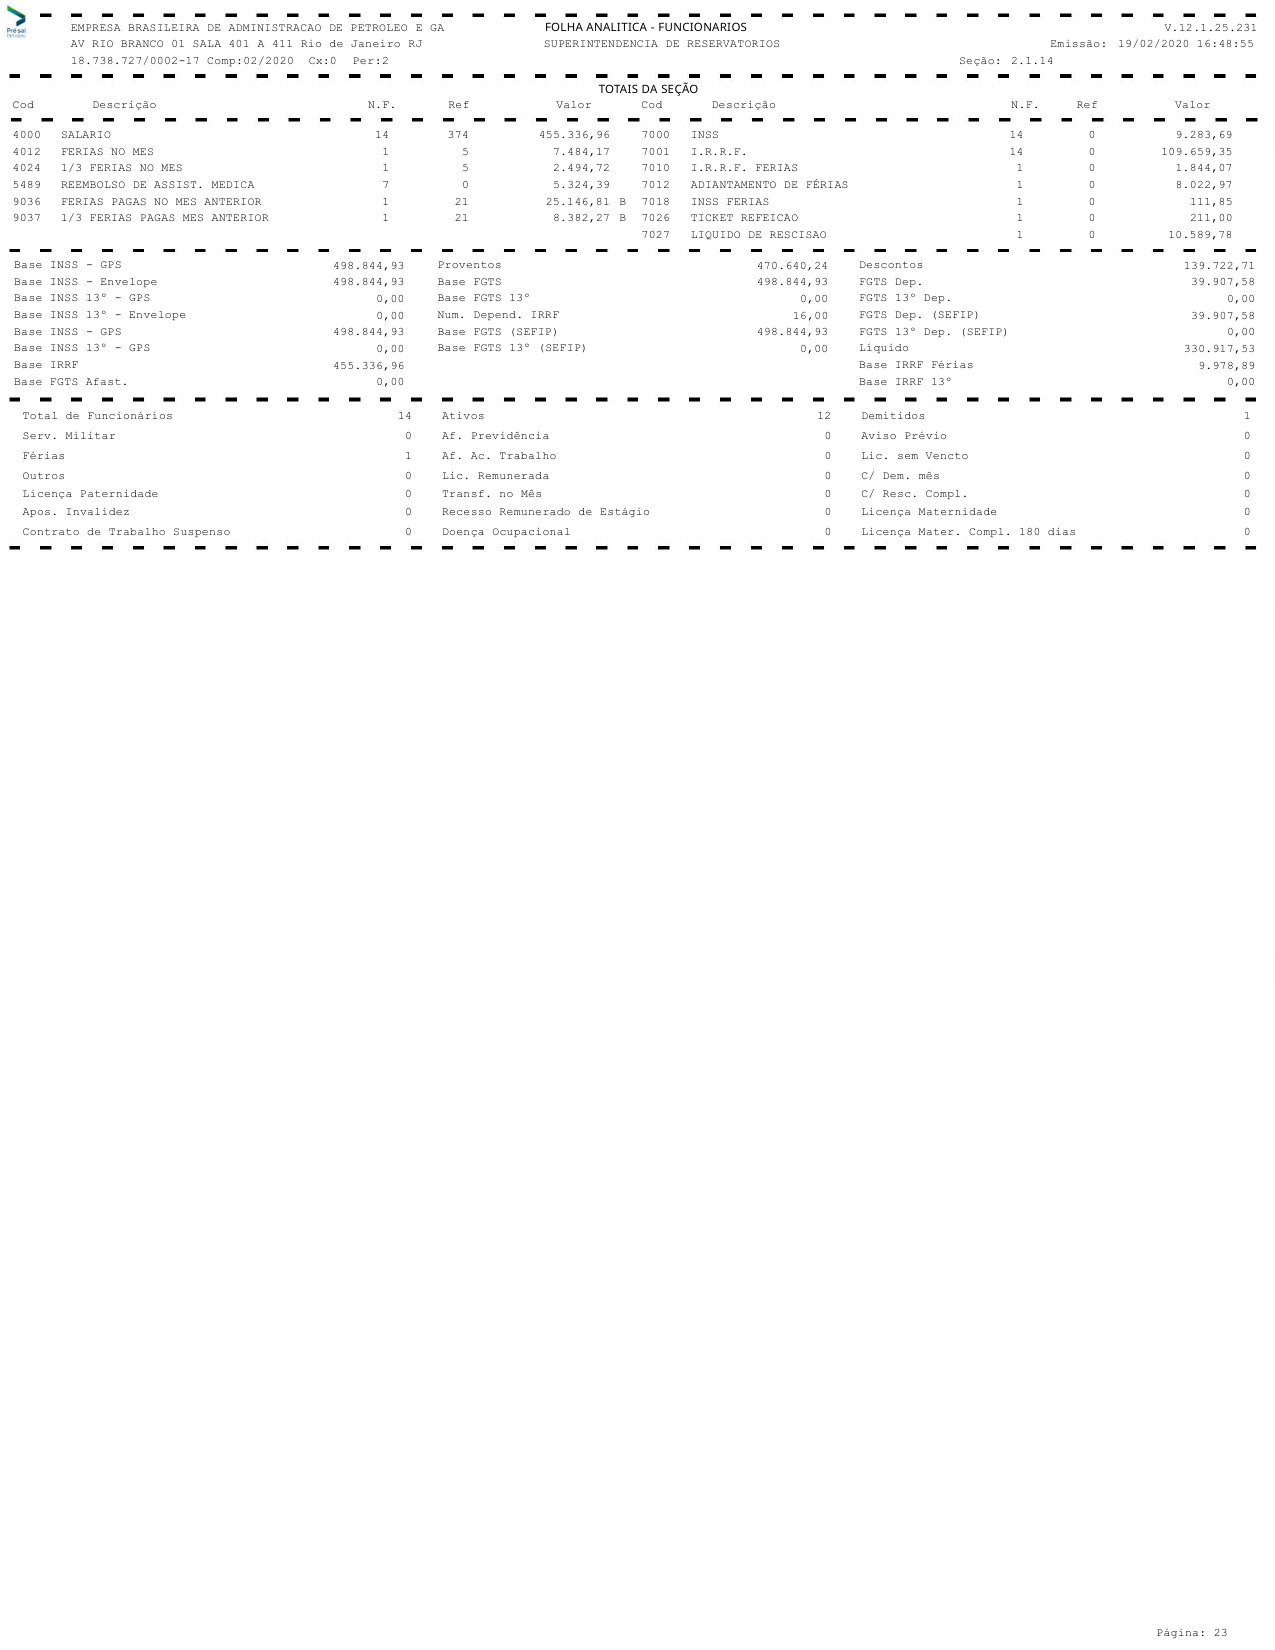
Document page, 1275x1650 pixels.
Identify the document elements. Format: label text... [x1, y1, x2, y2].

text AV RIO BRANCO 01 SALA 401 A 411 Rio de Janeiro RJ [71, 37, 469, 50]
text I.R.R.F. [691, 144, 765, 158]
text 14 [1009, 144, 1041, 158]
text Num. Depend. IRRF [437, 308, 611, 321]
text Base INSS - GPS [14, 257, 139, 271]
text 111,85 [1190, 194, 1250, 208]
text ADIANTAMENTO DE FÉRIAS [691, 178, 872, 191]
text 7 [641, 228, 648, 241]
text 7012 [641, 178, 687, 191]
text 0 [1088, 194, 1113, 208]
text 1 [1244, 409, 1268, 422]
text 498.844,93 [333, 325, 422, 338]
text Transf. no Mês [442, 487, 574, 500]
text 9 [12, 194, 19, 208]
text FGTS Dep. (SEFIP) [859, 308, 1033, 321]
text INSS FERIAS [691, 194, 872, 208]
text 037 [19, 211, 58, 224]
text Base INSS - Envelope [14, 274, 211, 288]
text 330.917,53 [1184, 342, 1273, 355]
text FGTS 13º Dep. (SEFIP) [859, 324, 1033, 338]
text Aviso Prévio [861, 429, 964, 442]
text 1 [1016, 211, 1041, 224]
text 25.146,81 B 7018 [546, 194, 689, 208]
text 0,00 [376, 292, 422, 305]
text 21 [454, 211, 486, 224]
text 1 [382, 194, 406, 208]
text N.F. [368, 97, 414, 111]
text 498.844,93 [757, 275, 846, 288]
text Férias [22, 449, 83, 462]
text Valor [1175, 97, 1228, 111]
text 7.484,17 [553, 144, 627, 158]
text Base FGTS [437, 274, 519, 288]
text 0,00 [1227, 292, 1273, 305]
text Af. Previdência [442, 429, 567, 442]
text INSS [691, 128, 736, 141]
text FERIAS PAGAS NO MES ANTERIOR [61, 194, 294, 208]
text 5 [462, 144, 486, 158]
text 1 [405, 449, 429, 462]
text 0 [1088, 128, 1113, 141]
text 4 [12, 161, 19, 174]
text Descrição [92, 97, 174, 111]
text Base INSS 13º - GPS [14, 341, 171, 354]
text TICKET REFEICAO [691, 211, 848, 224]
text 000 [19, 128, 58, 141]
text Licença Mater. Compl. 180 dias [861, 525, 1102, 538]
text LIQUIDO DE RESCISAO [691, 228, 848, 241]
text 8.738.727/0002-17 Comp:02/2020 Cx:0 Per:2 [78, 53, 414, 67]
text 0 [824, 487, 849, 500]
text Demitidos [861, 409, 943, 422]
text 109.659,35 [1161, 144, 1250, 158]
text 14 [375, 128, 406, 141]
text 39.907,58 [1191, 275, 1273, 288]
text Descontos [859, 257, 941, 271]
text Ativos [442, 409, 502, 422]
text 8.382,27 B 7026 [553, 211, 689, 224]
text 1 [1016, 178, 1041, 191]
text Base FGTS 13º (SEFIP) [437, 341, 611, 354]
text 036 [19, 194, 58, 208]
text 1 [1016, 228, 1041, 241]
text 19/02/2020 16:48:55 [1118, 37, 1275, 50]
text 9.283,69 [1175, 128, 1250, 141]
text TOTAIS DA SEÇÃO [598, 82, 723, 96]
text FGTS 13º Dep. [859, 291, 1033, 304]
text 498.844,93 [757, 325, 846, 338]
text Emissão: [1050, 37, 1118, 50]
text 012 [19, 144, 58, 158]
text 0,00 [376, 375, 422, 388]
text Descrição [711, 97, 793, 111]
text 0 [405, 505, 429, 518]
text Af. Ac. Trabalho [442, 449, 574, 462]
text 0 [1244, 449, 1268, 462]
text 1 [382, 161, 406, 174]
text Cod [12, 97, 51, 111]
text Ref [448, 97, 487, 111]
text 7001 [641, 144, 687, 158]
text 0 [1244, 468, 1268, 482]
text 5 [12, 178, 19, 191]
text Base INSS 13º - GPS [14, 291, 211, 304]
text 498.844,93 [333, 258, 422, 272]
text SALARIO [61, 128, 128, 141]
text 7 [382, 178, 406, 191]
text Valor [556, 97, 609, 111]
text 024 [19, 161, 58, 174]
text 16,00 [793, 308, 846, 322]
text Doença Ocupacional [442, 525, 675, 538]
text Base FGTS Afast. [14, 374, 146, 388]
text Licença Maternidade [861, 505, 1018, 518]
text Licença Paternidade [22, 487, 179, 500]
text 21 [454, 194, 486, 208]
text 0 [1088, 211, 1113, 224]
text 0,00 [800, 292, 846, 305]
text Outros [22, 468, 83, 482]
text EMPRESA BRASILEIRA DE ADMINISTRACAO DE PETROLEO E GA [71, 20, 469, 34]
text Ref [1076, 97, 1115, 111]
text 0 [824, 505, 849, 518]
text 0 [1244, 525, 1268, 538]
text 1.844,07 [1175, 161, 1250, 174]
text 0 [1244, 505, 1268, 518]
text I.R.R.F. FERIAS [691, 161, 872, 174]
text 1 [382, 211, 406, 224]
text N.F. [1011, 97, 1057, 111]
text Seção: 2.1.14 [959, 53, 1130, 67]
text 211,00 [1190, 211, 1250, 224]
text 0 [462, 178, 486, 191]
text Total de Funcionários [22, 409, 196, 422]
text 5 [462, 161, 486, 174]
text 5.324,39 [553, 178, 627, 191]
text 1 [1016, 194, 1041, 208]
text Base FGTS (SEFIP) [437, 324, 611, 338]
text Base IRRF Férias [859, 358, 991, 371]
text 10.589,78 [1168, 228, 1250, 241]
text 7000 [641, 128, 687, 141]
text 0 [1088, 178, 1113, 191]
text 0 [405, 429, 429, 442]
text 0 [405, 525, 429, 538]
text 14 [398, 409, 429, 422]
text Página: 23 [1156, 1626, 1244, 1639]
text 39.907,58 [1191, 308, 1273, 322]
text Serv. Militar [22, 429, 196, 442]
text 1 [1016, 161, 1041, 174]
text 0 [824, 449, 849, 462]
text 0 [405, 487, 429, 500]
text 139.722,71 [1184, 258, 1273, 272]
text Proventos [437, 257, 519, 271]
text 0,00 [376, 342, 422, 355]
text 14 [1009, 128, 1041, 141]
text 2.494,72 [553, 161, 627, 174]
text Base IRRF [14, 358, 171, 371]
text 12 [817, 409, 849, 422]
text C/ Resc. Compl. [861, 487, 1018, 500]
text 8.022,97 [1175, 178, 1250, 191]
text FERIAS NO MES [61, 144, 171, 158]
text 4 [12, 144, 19, 158]
text 9.978,89 [1198, 358, 1273, 372]
text Lic. sem Vencto [861, 449, 986, 462]
text 7010 [641, 161, 687, 174]
text 1/3 FERIAS NO MES [61, 161, 201, 174]
text 455.336,96 [538, 128, 627, 141]
text 0 [1088, 144, 1113, 158]
text 0 [1088, 161, 1113, 174]
text Base INSS - GPS [14, 324, 211, 338]
text 4 [12, 128, 19, 141]
picture [0, 0, 1275, 1650]
text 0 [1244, 429, 1268, 442]
text V.12.1.25.231 [1164, 20, 1275, 34]
text FGTS Dep. [859, 274, 941, 288]
text C/ Dem. mês [861, 468, 986, 482]
text 498.844,93 [333, 275, 422, 288]
text 1 [71, 53, 78, 67]
text 455.336,96 [333, 358, 422, 372]
text Contrato de Trabalho Suspenso [22, 525, 256, 538]
text 1/3 FERIAS PAGAS MES ANTERIOR [61, 211, 294, 224]
text 0 [405, 468, 429, 482]
text 374 [447, 128, 486, 141]
text 0 [824, 525, 849, 538]
text 1 [382, 144, 406, 158]
text Base FGTS 13º [437, 291, 548, 304]
text Recesso Remunerado de Estágio [442, 505, 675, 518]
text Base IRRF 13º [859, 374, 991, 388]
text 9 [12, 211, 19, 224]
text 0,00 [1227, 375, 1273, 388]
text Base INSS 13º - Envelope [14, 308, 211, 321]
text 0 [824, 429, 849, 442]
text 0 [1088, 228, 1113, 241]
text Lic. Remunerada [442, 468, 574, 482]
text 027 [648, 228, 687, 241]
text 0,00 [800, 342, 846, 355]
text Líquido [859, 341, 1033, 354]
text Apos. Invalidez [22, 505, 179, 518]
text 0,00 [376, 308, 422, 322]
text 0 [1244, 487, 1268, 500]
text 0,00 [1227, 325, 1273, 338]
text SUPERINTENDENCIA DE RESERVATORIOS [543, 37, 806, 50]
text REEMBOLSO DE ASSIST. MEDICA [61, 178, 294, 191]
text FOLHA ANALITICA - FUNCIONARIOS [545, 20, 785, 34]
text 470.640,24 [757, 258, 846, 272]
text Cod [641, 97, 680, 111]
text 489 [19, 178, 58, 191]
text 0 [824, 468, 849, 482]
